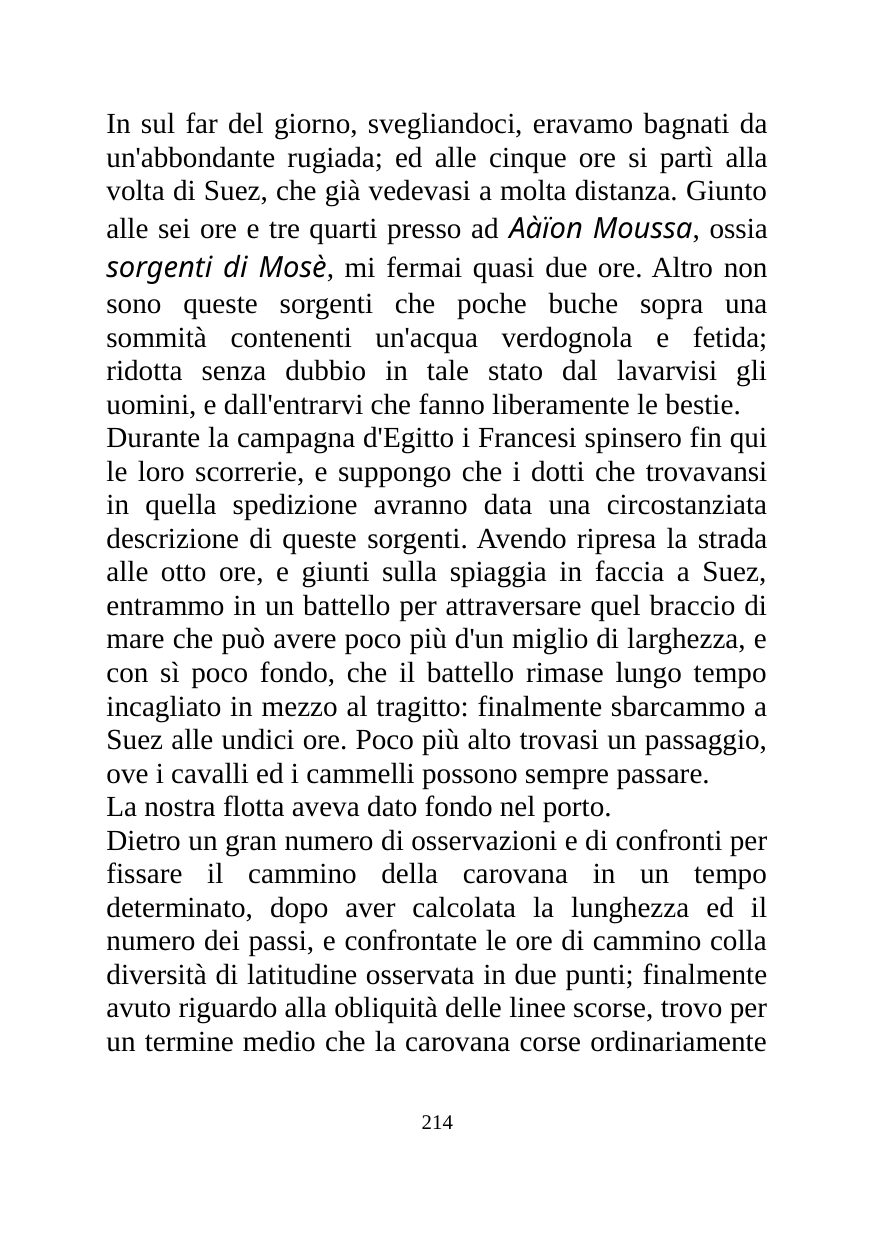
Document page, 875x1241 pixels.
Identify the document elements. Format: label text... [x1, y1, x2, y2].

text Dietro un gran numero di osservazioni e di confronti per fissare il cammino della carovana in un tempo determinato, dopo aver calcolata la lunghezza ed il numero dei passi, e confrontate le ore di cammino colla diversità di latitudine osservata in due punti; finalmente avuto riguardo alla obliquità delle linee scorse, trovo per un termine medio che la carovana corse ordinariamente [106, 823, 768, 1058]
text Durante la campagna d'Egitto i Francesi spinsero fin qui le loro scorrerie, e suppongo che i dotti che trovavansi in quella spedizione avranno data una circostanziata descrizione di queste sorgenti. Avendo ripresa la strada alle otto ore, e giunti sulla spiaggia in faccia a Suez, entrammo in un battello per attraversare quel braccio di mare che può avere poco più d'un miglio di larghezza, e con sì poco fondo, che il battello rimase lungo tempo incagliato in mezzo al tragitto: finalmente sbarcammo a Suez alle undici ore. Poco più alto trovasi un passaggio, ove i cavalli ed i cammelli possono sempre passare. [106, 420, 768, 789]
text In sul far del giorno, svegliandoci, eravamo bagnati da un'abbondante rugiada; ed alle cinque ore si partì alla volta di Suez, che già vedevasi a molta distanza. Giunto alle sei ore e tre quarti presso ad Aàïon Moussa, ossia sorgenti di Mosè, mi fermai quasi due ore. Altro non sono queste sorgenti che poche buche sopra una sommità contenenti un'acqua verdognola e fetida; ridotta senza dubbio in tale stato dal lavarvisi gli uomini, e dall'entrarvi che fanno liberamente le bestie. [106, 106, 768, 420]
text La nostra flotta aveva dato fondo nel porto. [106, 789, 768, 823]
